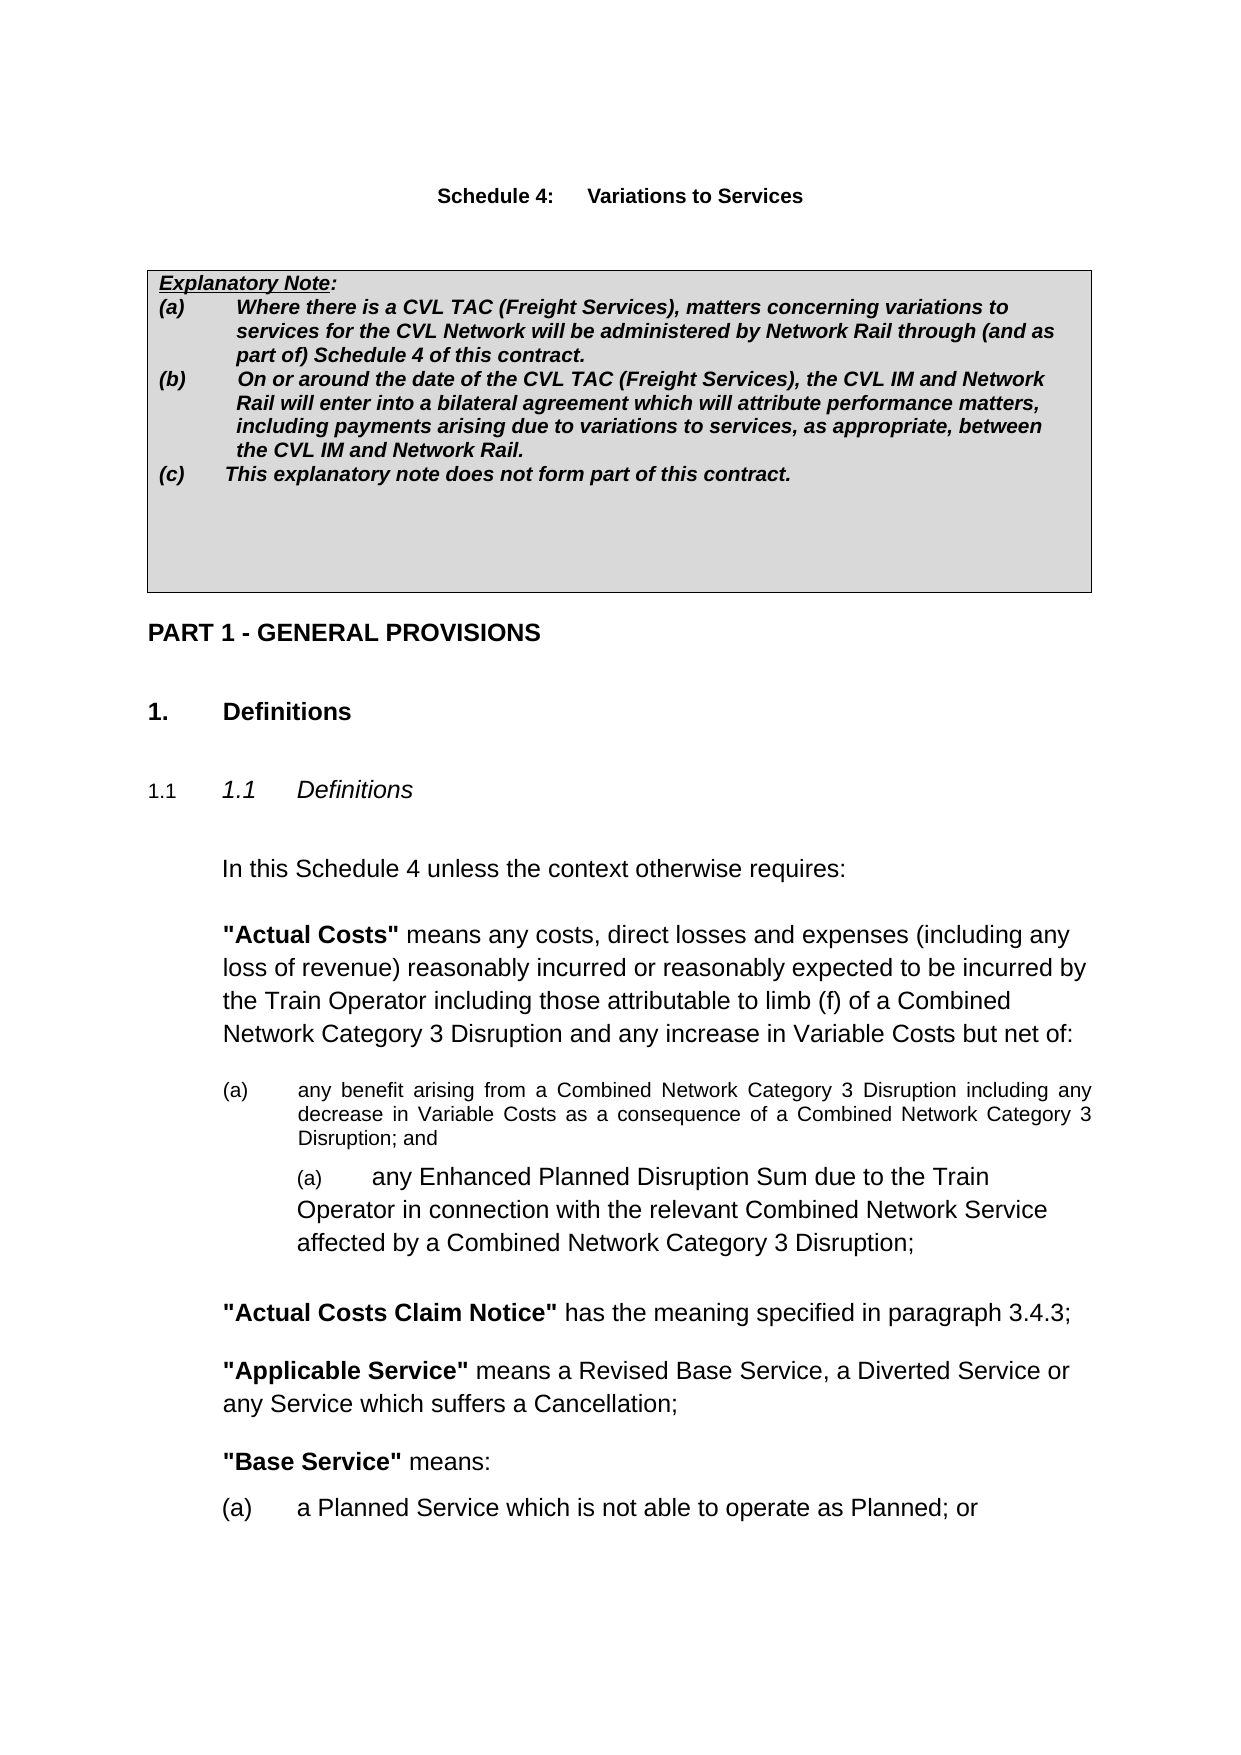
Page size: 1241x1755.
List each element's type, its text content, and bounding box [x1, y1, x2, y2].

table_header Explanatory Note: (a) Where there is a CVL TAC (Freight Services), matters concerning variations to services for the CVL Network will be administered by Network Rail through (and as part of) Schedule 4 of this contract. (b) On or around the date of the CVL TAC (Freight Services), the CVL IM and Network Rail will enter into a bilateral agreement which will attribute performance matters, including payments arising due to variations to services, as appropriate, between the CVL IM and Network Rail. (c) This explanatory note does not form part of this contract. [148, 271, 1091, 592]
text "Applicable Service" means a Revised Base Service, a Diverted Service or any Service which suffers a Cancellation; [223, 1356, 1093, 1418]
subtitle Schedule 4: Variations to Services [148, 184, 1093, 208]
subtitle any benefit arising from a Combined Network Category 3 Disruption including any decrease in Variable Costs as a consequence of a Combined Network Category 3 Disruption; and [223, 1077, 1093, 1149]
text "Actual Costs" means any costs, direct losses and expenses (including any loss of revenue) reasonably incurred or reasonably expected to be incurred by the Train Operator including those attributable to limb (f) of a Combined Network Category 3 Disruption and any increase in Variable Costs but net of: [223, 920, 1093, 1048]
text In this Schedule 4 unless the context otherwise requires: [222, 854, 1093, 883]
subtitle 1. Definitions [148, 697, 1093, 725]
subtitle 1.1 Definitions [148, 775, 1093, 804]
text "Actual Costs Claim Notice" has the meaning specified in paragraph 3.4.3; [223, 1298, 1093, 1327]
list a Planned Service which is not able to operate as Planned; or [222, 1493, 1093, 1522]
subtitle PART 1 - GENERAL PROVISIONS [148, 618, 1093, 647]
text "Base Service" means: [223, 1447, 1093, 1476]
list any Enhanced Planned Disruption Sum due to the Train Operator in connection with the relevant Combined Network Service affected by a Combined Network Category 3 Disruption; [297, 1162, 1093, 1257]
